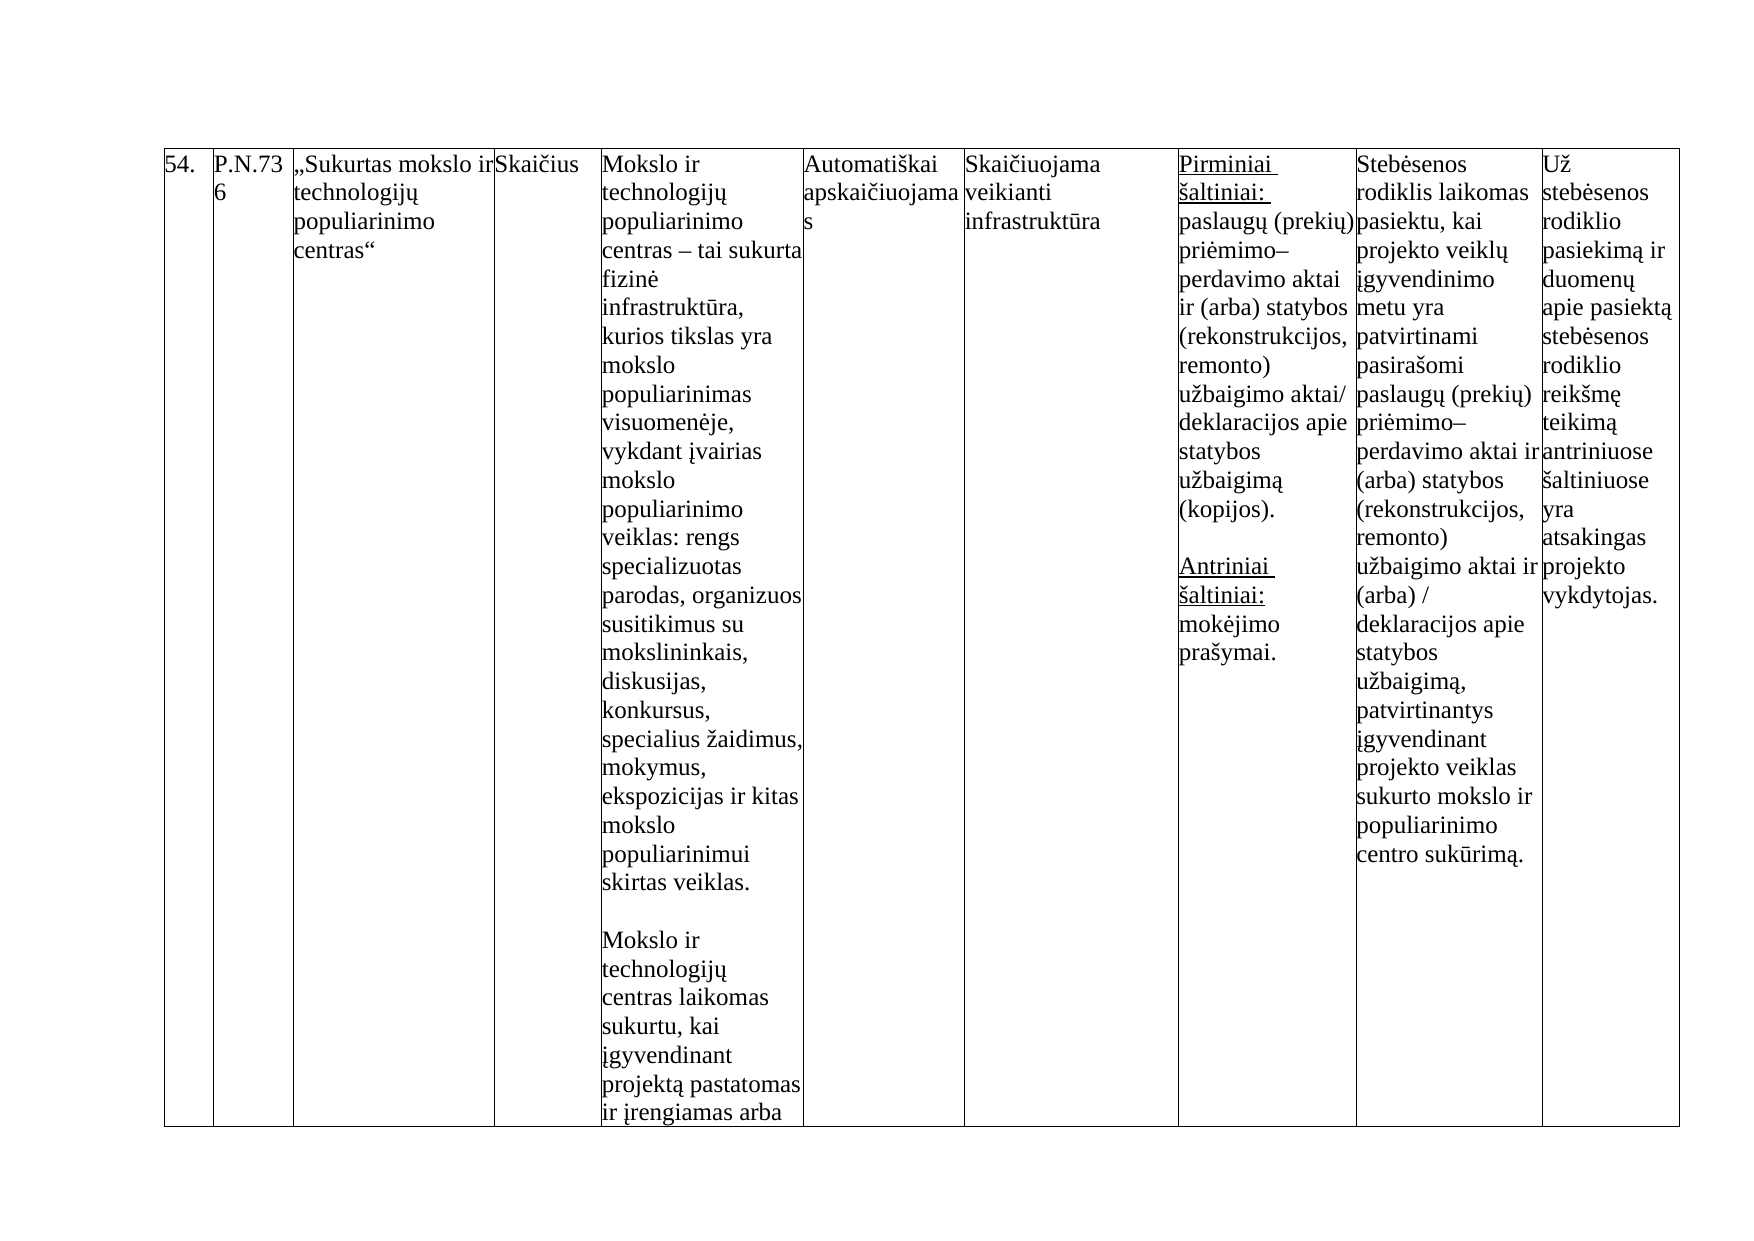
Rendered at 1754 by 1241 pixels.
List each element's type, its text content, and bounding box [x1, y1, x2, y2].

table_cell Mokslo ir technologijų populiarinimo centras – tai sukurta fizinė infrastruktūra, kurios tikslas yra mokslo populiarinimas visuomenėje, vykdant įvairias mokslo populiarinimo veiklas: rengs specializuotas parodas, organizuos susitikimus su mokslininkais, diskusijas, konkursus, specialius žaidimus, mokymus, ekspozicijas ir kitas mokslo populiarinimui skirtas veiklas. Mokslo ir technologijų centras laikomas sukurtu, kai įgyvendinant projektą pastatomas ir įrengiamas arba [602, 149, 803, 1126]
table_cell Pirminiai šaltiniai: paslaugų (prekių) priėmimo–perdavimo aktai ir (arba) statybos (rekonstrukcijos, remonto) užbaigimo aktai/ deklaracijos apie statybos užbaigimą (kopijos). Antriniai šaltiniai: mokėjimo prašymai. [1179, 149, 1356, 1126]
table_cell „Sukurtas mokslo ir technologijų populiarinimo centras“ [294, 149, 494, 1126]
table_cell Už stebėsenos rodiklio pasiekimą ir duomenų apie pasiektą stebėsenos rodiklio reikšmę teikimą antriniuose šaltiniuose yra atsakingas projekto vykdytojas. [1543, 149, 1679, 1126]
table_cell 54. [165, 149, 213, 1126]
table_cell Stebėsenos rodiklis laikomas pasiektu, kai projekto veiklų įgyvendinimo metu yra patvirtinami pasirašomi paslaugų (prekių) priėmimo–perdavimo aktai ir (arba) statybos (rekonstrukcijos, remonto) užbaigimo aktai ir (arba) / deklaracijos apie statybos užbaigimą, patvirtinantys įgyvendinant projekto veiklas sukurto mokslo ir populiarinimo centro sukūrimą. [1357, 149, 1542, 1126]
table_cell P.N.736 [214, 149, 293, 1126]
table_cell Skaičiuojama veikianti infrastruktūra [965, 149, 1178, 1126]
table_cell Skaičius [495, 149, 601, 1126]
table_cell Automatiškai apskaičiuojamas [804, 149, 964, 1126]
